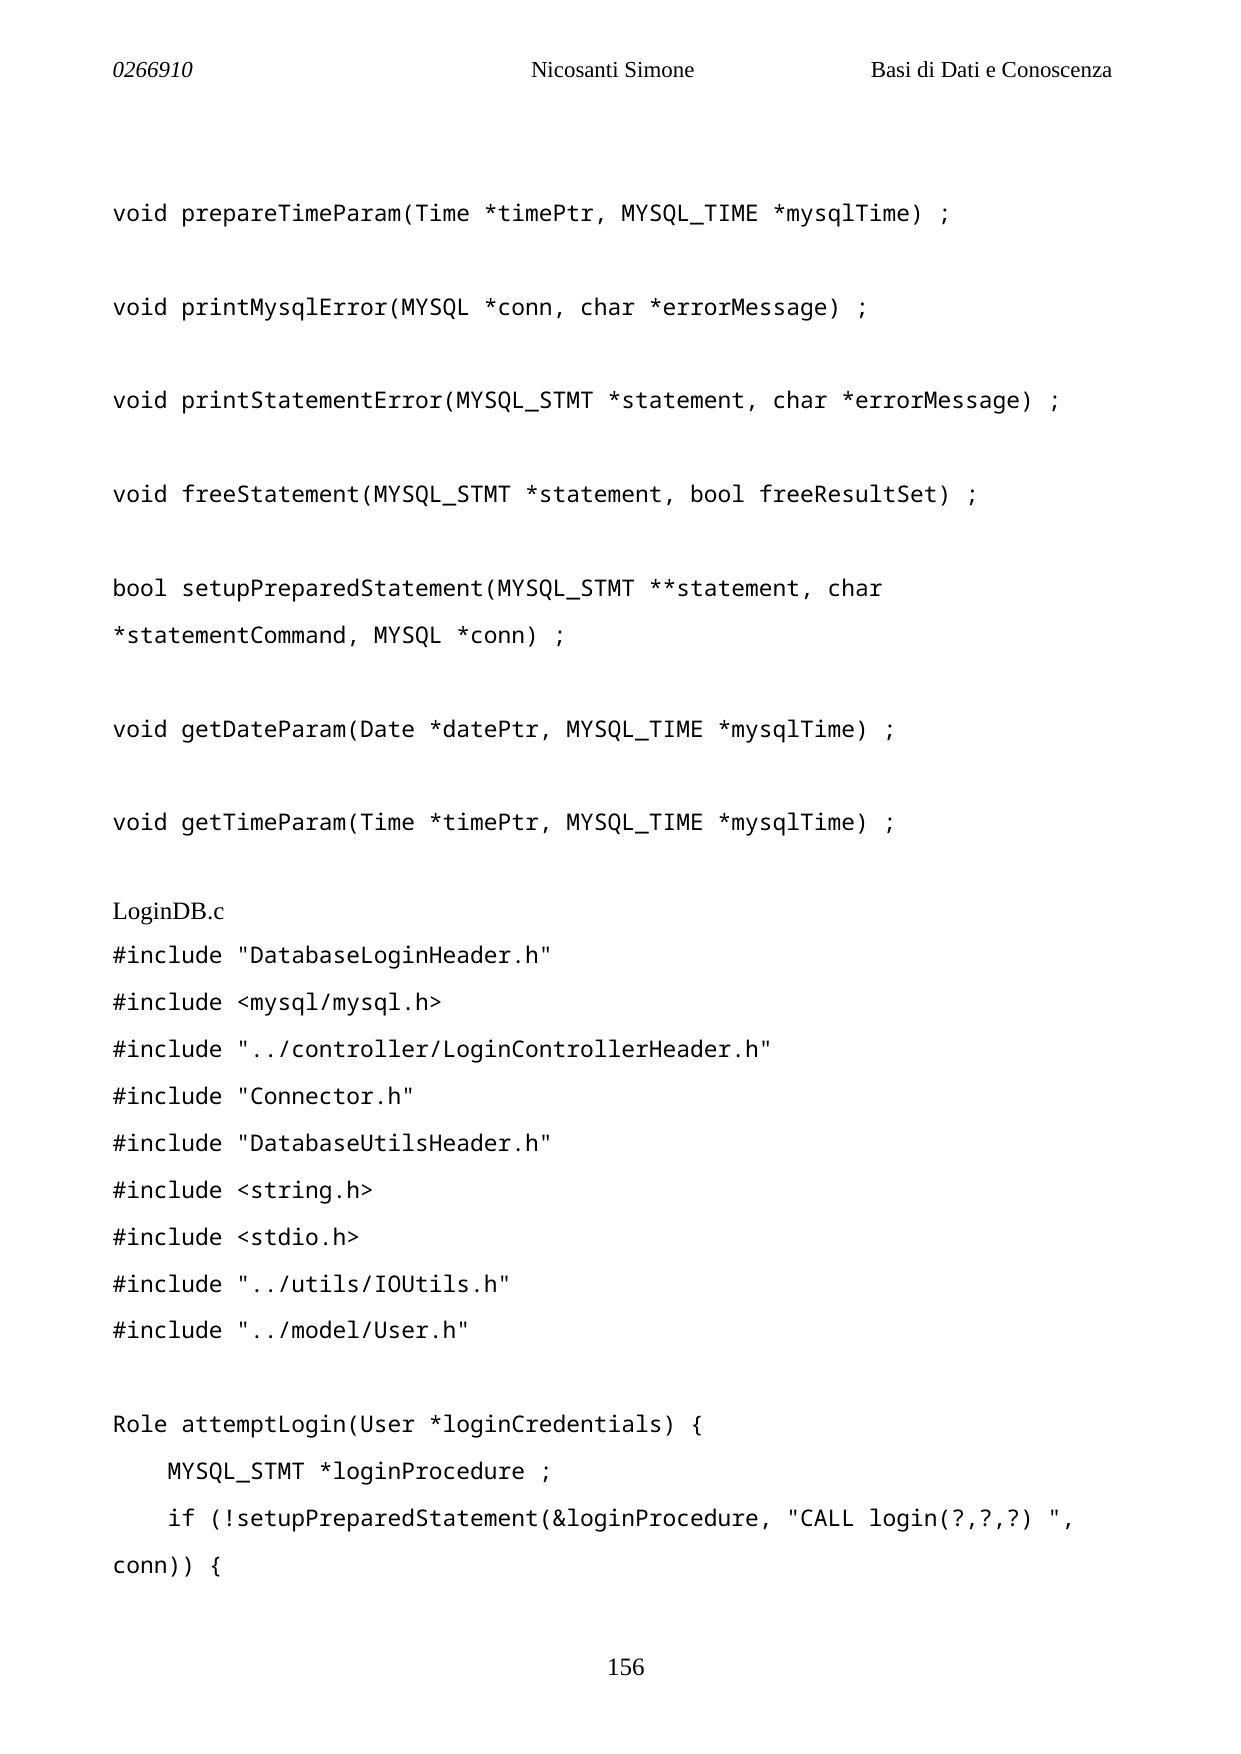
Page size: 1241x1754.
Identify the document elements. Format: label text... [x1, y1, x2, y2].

text bool setupPreparedStatement(MYSQL_STMT **statement, char *statementCommand, MYSQL *conn) ; [112, 572, 1128, 650]
text #include "DatabaseUtilsHeader.h" [112, 1127, 1128, 1158]
text #include <mysql/mysql.h> [112, 986, 1128, 1017]
text #include "../model/User.h" [112, 1314, 1128, 1346]
text void prepareTimeParam(Time *timePtr, MYSQL_TIME *mysqlTime) ; [112, 197, 1128, 228]
text #include "DatabaseLoginHeader.h" [112, 939, 1128, 971]
text #include <string.h> [112, 1174, 1128, 1205]
text void getDateParam(Date *datePtr, MYSQL_TIME *mysqlTime) ; [112, 712, 1128, 744]
text Role attemptLogin(User *loginCredentials) { [112, 1408, 1128, 1439]
text #include "Connector.h" [112, 1080, 1128, 1111]
text void getTimeParam(Time *timePtr, MYSQL_TIME *mysqlTime) ; [112, 806, 1128, 837]
text void printMysqlError(MYSQL *conn, char *errorMessage) ; [112, 291, 1128, 322]
text MYSQL_STMT *loginProcedure ; [112, 1455, 1128, 1486]
text void printStatementError(MYSQL_STMT *statement, char *errorMessage) ; [112, 384, 1128, 416]
text if (!setupPreparedStatement(&loginProcedure, "CALL login(?,?,?) ", conn)) { [112, 1502, 1128, 1580]
text void freeStatement(MYSQL_STMT *statement, bool freeResultSet) ; [112, 478, 1128, 509]
text #include "../utils/IOUtils.h" [112, 1267, 1128, 1299]
text #include <stdio.h> [112, 1221, 1128, 1252]
text LoginDB.c [112, 896, 1128, 925]
text #include "../controller/LoginControllerHeader.h" [112, 1033, 1128, 1064]
